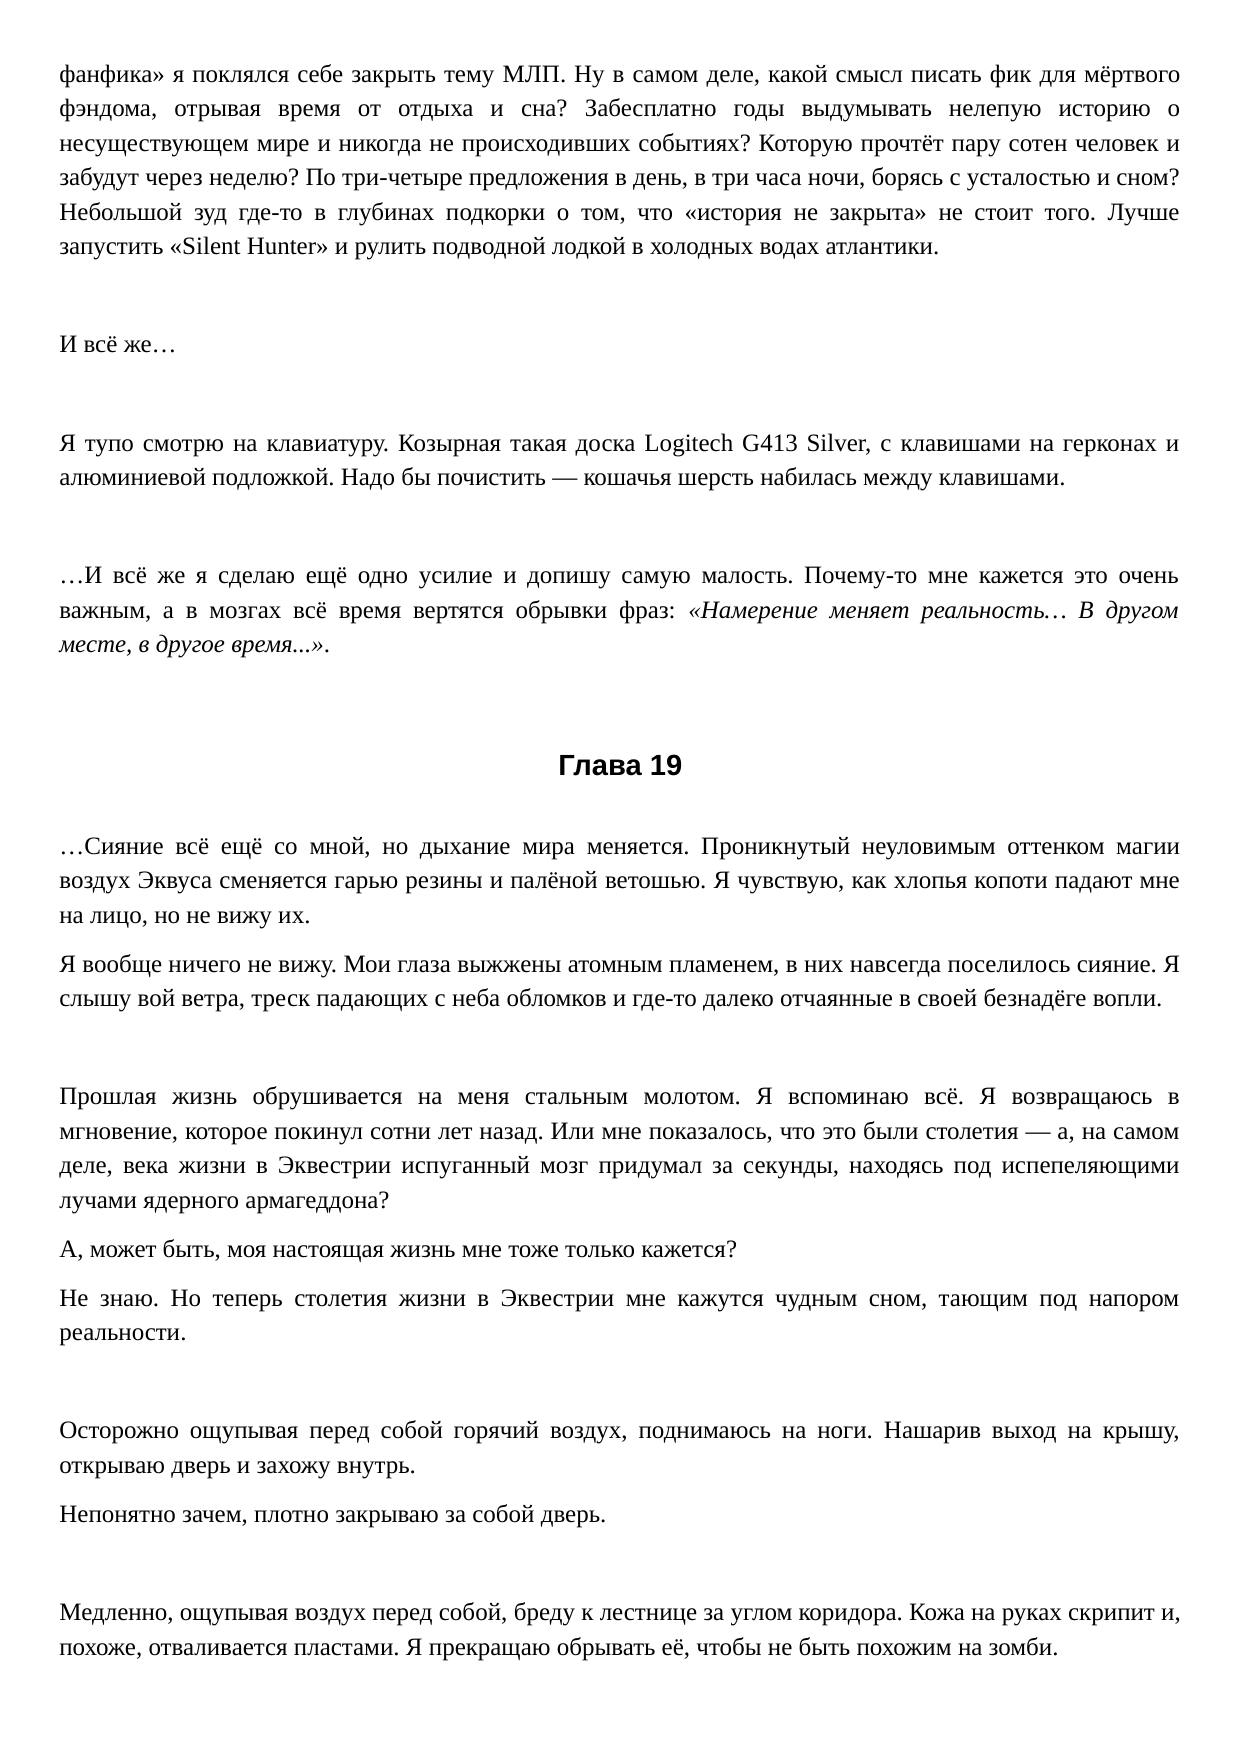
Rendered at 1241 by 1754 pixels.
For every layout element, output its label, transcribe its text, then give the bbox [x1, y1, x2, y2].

text Медленно, ощупывая воздух перед собой, бреду к лестнице за углом коридора. Кожа на руках скрипит и, похоже, отваливается пластами. Я прекращаю обрывать её, чтобы не быть похожим на зомби. [59, 1597, 1181, 1661]
subtitle Глава 19 [59, 748, 1181, 782]
text Прошлая жизнь обрушивается на меня стальным молотом. Я вспоминаю всё. Я возвращаюсь в мгновение, которое покинул сотни лет назад. Или мне показалось, что это были столетия — а, на самом деле, века жизни в Эквестрии испуганный мозг придумал за секунды, находясь под испепеляющими лучами ядерного армагеддона? [59, 1081, 1181, 1214]
text Я тупо смотрю на клавиатуру. Козырная такая доска Logitech G413 Silver, с клавишами на герконах и алюминиевой подложкой. Надо бы почистить — кошачья шерсть набилась между клавишами. [59, 428, 1181, 491]
text И всё же… [59, 329, 1181, 358]
text А, может быть, моя настоящая жизнь мне тоже только кажется? [59, 1234, 1181, 1263]
text фанфика» я поклялся себе закрыть тему МЛП. Ну в самом деле, какой смысл писать фик для мёртвого фэндома, отрывая время от отдыха и сна? Забесплатно годы выдумывать нелепую историю о несуществующем мире и никогда не происходивших событиях? Которую прочтёт пару сотен человек и забудут через неделю? По три-четыре предложения в день, в три часа ночи, борясь с усталостью и сном? Небольшой зуд где-то в глубинах подкорки о том, что «история не закрыта» не стоит того. Лучше запустить «Silent Hunter» и рулить подводной лодкой в холодных водах атлантики. [59, 59, 1181, 260]
text Не знаю. Но теперь столетия жизни в Эквестрии мне кажутся чудным сном, тающим под напором реальности. [59, 1283, 1181, 1346]
text …И всё же я сделаю ещё одно усилие и допишу самую малость. Почему-то мне кажется это очень важным, а в мозгах всё время вертятся обрывки фраз: «Намерение меняет реальность… В другом месте, в другое время...». [59, 560, 1181, 658]
text …Сияние всё ещё со мной, но дыхание мира меняется. Проникнутый неуловимым оттенком магии воздух Эквуса сменяется гарью резины и палёной ветошью. Я чувствую, как хлопья копоти падают мне на лицо, но не вижу их. [59, 831, 1181, 928]
text Осторожно ощупывая перед собой горячий воздух, поднимаюсь на ноги. Нашарив выход на крышу, открываю дверь и захожу внутрь. [59, 1416, 1181, 1479]
text Непонятно зачем, плотно закрываю за собой дверь. [59, 1499, 1181, 1528]
text Я вообще ничего не вижу. Мои глаза выжжены атомным пламенем, в них навсегда поселилось сияние. Я слышу вой ветра, треск падающих с неба обломков и где-то далеко отчаянные в своей безнадёге вопли. [59, 949, 1181, 1012]
